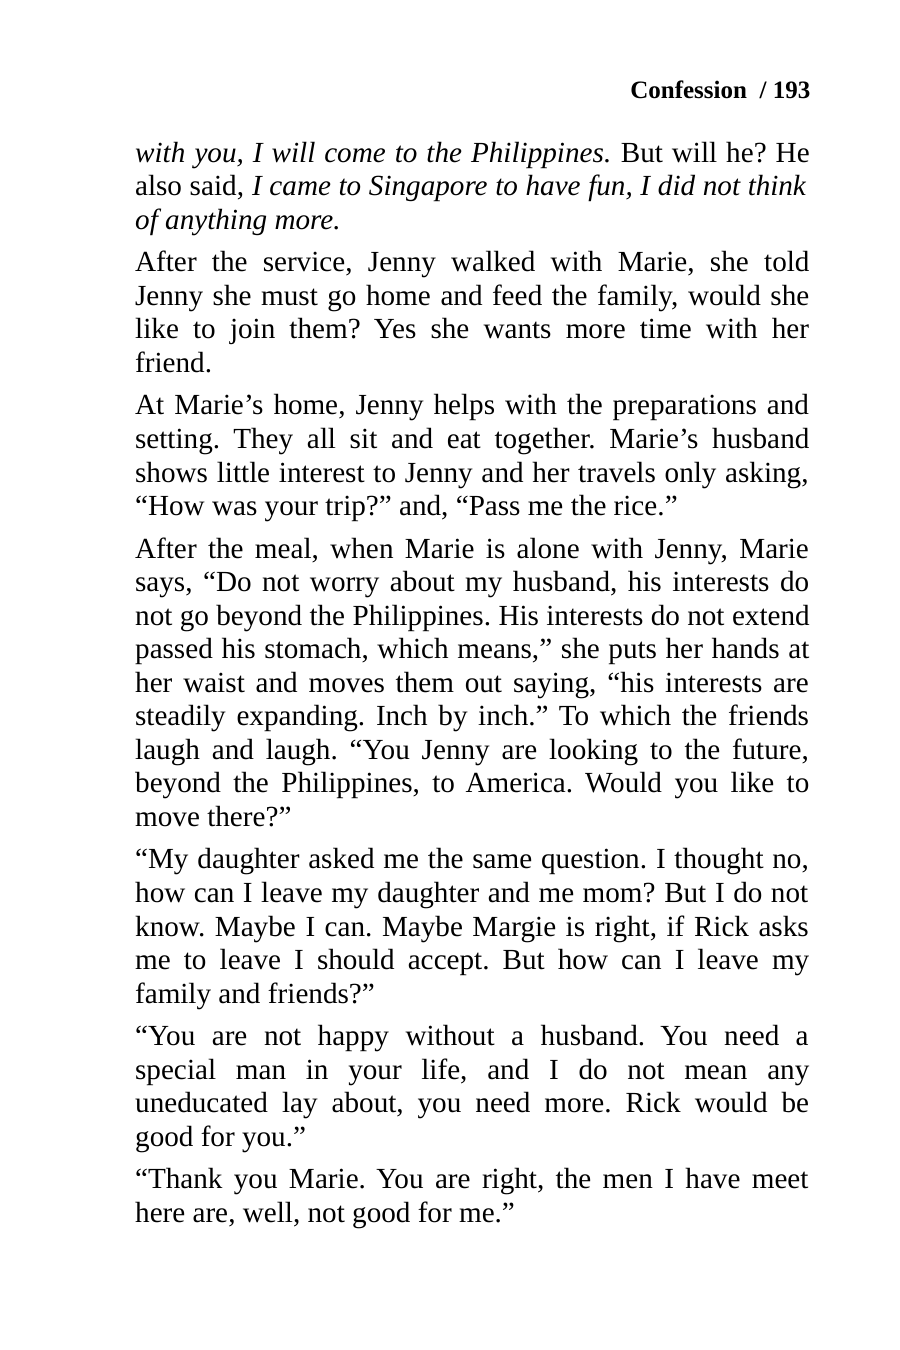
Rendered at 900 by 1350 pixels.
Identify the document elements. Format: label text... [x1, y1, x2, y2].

text “My daughter asked me the same question. I thought no, how can I leave my daughter and me mom? But I do not know. Maybe I can. Maybe Margie is right, if Rick asks me to leave I should accept. But how can I leave my family and friends?” [135, 842, 810, 1009]
text “Thank you Marie. You are right, the men I have meet here are, well, not good for me.” [135, 1161, 810, 1228]
text At Marie’s home, Jenny helps with the preparations and setting. They all sit and eat together. Marie’s husband shows little interest to Jenny and her travels only asking, “How was your trip?” and, “Pass me the rice.” [135, 388, 810, 522]
text After the service, Jenny walked with Marie, she told Jenny she must go home and feed the family, would she like to join them? Yes she wants more time with her friend. [135, 244, 810, 379]
text “You are not happy without a husband. You need a special man in your life, and I do not mean any uneducated lay about, you need more. Rick would be good for you.” [135, 1018, 810, 1152]
text with you, I will come to the Philippines. But will he? He also said, I came to Singapore to have fun, I did not think of anything more. [135, 135, 810, 236]
text After the meal, when Marie is alone with Jenny, Marie says, “Do not worry about my husband, his interests do not go beyond the Philippines. His interests do not extend passed his stomach, which means,” she puts her hands at her waist and moves them out saying, “his interests are steadily expanding. Inch by inch.” To which the friends laugh and laugh. “You Jenny are looking to the future, beyond the Philippines, to America. Would you like to move there?” [135, 531, 810, 833]
